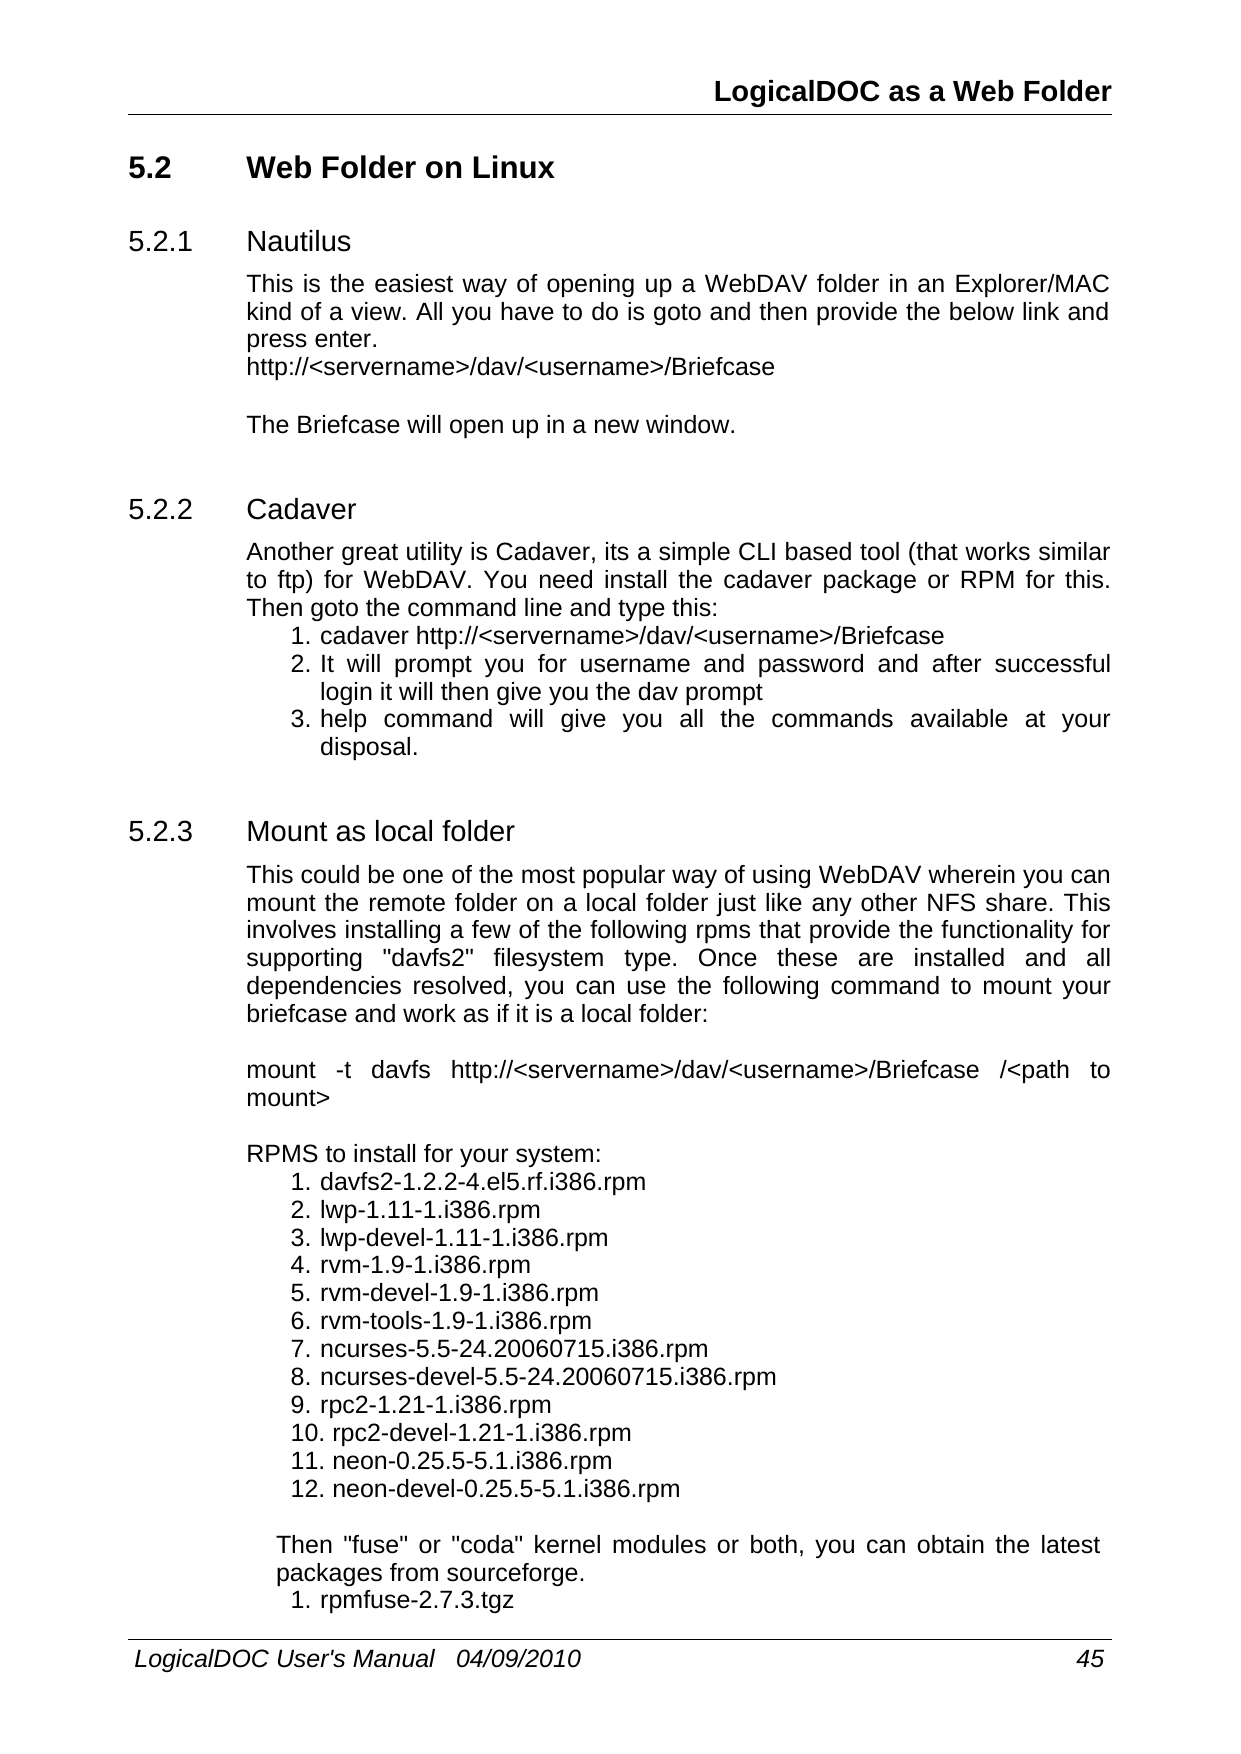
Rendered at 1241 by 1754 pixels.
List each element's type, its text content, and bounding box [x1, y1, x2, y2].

list rvm-1.9-1.i386.rpm [290, 1251, 1112, 1279]
text This could be one of the most popular way of using WebDAV wherein you can mount the remote folder on a local folder just like any other NFS share. This involves installing a few of the following rpms that provide the functionality for supporting "davfs2" filesystem type. Once these are installed and all dependencies resolved, you can use the following command to mount your briefcase and work as if it is a local folder: [246, 860, 1112, 1028]
subtitle Cadaver [128, 493, 1112, 525]
subtitle Mount as local folder [128, 815, 1112, 848]
text Then "fuse" or "coda" kernel modules or both, you can obtain the latest packages from sourceforge. [202, 1530, 1112, 1586]
text RPMS to install for your system: [246, 1139, 1112, 1167]
list help command will give you all the commands available at your disposal. [290, 705, 1112, 761]
list It will prompt you for username and password and after successful login it will then give you the dav prompt [290, 649, 1112, 705]
list rpc2-devel-1.21-1.i386.rpm [290, 1419, 1112, 1447]
list rvm-devel-1.9-1.i386.rpm [290, 1279, 1112, 1307]
subtitle Web Folder on Linux [128, 150, 1112, 185]
list rpc2-1.21-1.i386.rpm [290, 1391, 1112, 1419]
list davfs2-1.2.2-4.el5.rf.i386.rpm [290, 1167, 1112, 1195]
list lwp-devel-1.11-1.i386.rpm [290, 1223, 1112, 1251]
list ncurses-5.5-24.20060715.i386.rpm [290, 1335, 1112, 1363]
list rvm-tools-1.9-1.i386.rpm [290, 1307, 1112, 1335]
text mount -t davfs http://<servername>/dav/<username>/Briefcase /<path to mount> [246, 1056, 1112, 1112]
list lwp-1.11-1.i386.rpm [290, 1195, 1112, 1223]
subtitle Nautilus [128, 224, 1112, 257]
text http://<servername>/dav/<username>/Briefcase [246, 353, 1112, 381]
text Another great utility is Cadaver, its a simple CLI based tool (that works similar to ftp) for WebDAV. You need install the cadaver package or RPM for this. Then goto the command line and type this: [246, 538, 1112, 622]
list ncurses-devel-5.5-24.20060715.i386.rpm [290, 1363, 1112, 1391]
list neon-devel-0.25.5-5.1.i386.rpm [290, 1474, 1112, 1502]
list neon-0.25.5-5.1.i386.rpm [290, 1447, 1112, 1474]
list cadaver http://<servername>/dav/<username>/Briefcase [290, 622, 1112, 649]
text The Briefcase will open up in a new window. [246, 411, 1112, 438]
list rpmfuse-2.7.3.tgz [290, 1586, 1112, 1614]
text This is the easiest way of opening up a WebDAV folder in an Explorer/MAC kind of a view. All you have to do is goto and then provide the below link and press enter. [246, 269, 1112, 353]
